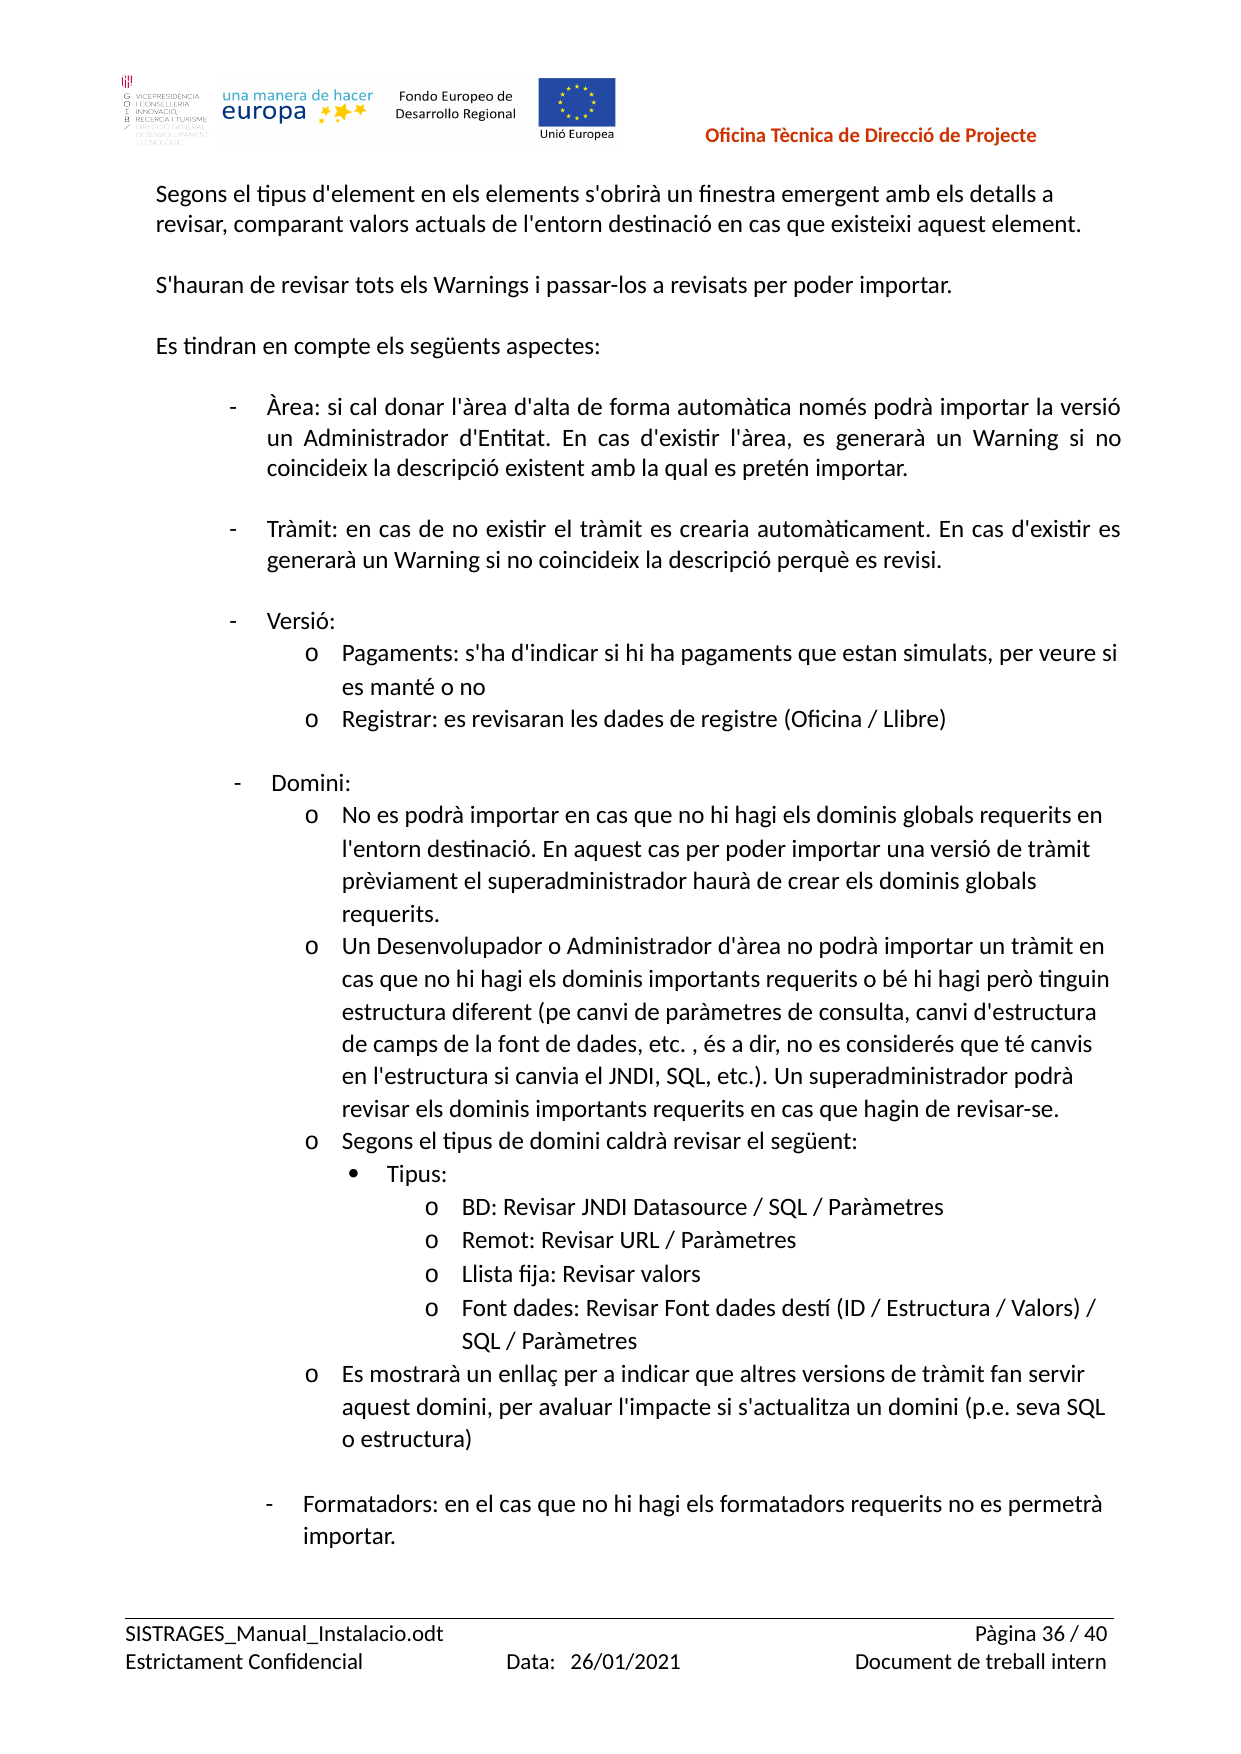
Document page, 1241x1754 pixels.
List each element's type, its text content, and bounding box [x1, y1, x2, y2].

list Un Desenvolupador o Administrador d'àrea no podrà importar un tràmit en cas que no hi hagi els dominis importants requerits o bé hi hagi però tinguin estructura diferent (pe canvi de paràmetres de consulta, canvi d'estructura de camps de la font de dades, etc. , és a dir, no es considerés que té canvis en l'estructura si canvia el JNDI, SQL, etc.). Un superadministrador podrà revisar els dominis importants requerits en cas que hagin de revisar-se. [304, 930, 1122, 1123]
list Llista fija: Revisar valors [424, 1258, 1122, 1290]
text S'hauran de revisar tots els Warnings i passar-los a revisats per poder importar. [156, 269, 1122, 300]
list BD: Revisar JNDI Datasource / SQL / Paràmetres [424, 1191, 1122, 1223]
picture [118, 73, 213, 147]
list Domini: [234, 767, 1122, 798]
list Àrea: si cal donar l'àrea d'alta de forma automàtica només podrà importar la versió un Administrador d'Entitat. En cas d'existir l'àrea, es generarà un Warning si no coincideix la descripció existent amb la qual es pretén importar. [229, 391, 1122, 483]
list Es mostrarà un enllaç per a indicar que altres versions de tràmit fan servir aquest domini, per avaluar l'impacte si s'actualitza un domini (p.e. seva SQL o estructura) [304, 1358, 1122, 1454]
list Registrar: es revisaran les dades de registre (Oficina / Llibre) [304, 703, 1122, 735]
list Tràmit: en cas de no existir el tràmit es crearia automàticament. En cas d'existir es generarà un Warning si no coincideix la descripció perquè es revisi. [229, 513, 1122, 574]
picture [219, 73, 621, 147]
list Remot: Revisar URL / Paràmetres [424, 1224, 1122, 1256]
list Versió: [229, 605, 1122, 636]
list Tipus: [349, 1159, 1122, 1189]
list Font dades: Revisar Font dades destí (ID / Estructura / Valors) / SQL / Paràmetres [424, 1292, 1122, 1356]
list No es podrà importar en cas que no hi hagi els dominis globals requerits en l'entorn destinació. En aquest cas per poder importar una versió de tràmit prèviament el superadministrador haurà de crear els dominis globals requerits. [304, 799, 1122, 928]
list Segons el tipus de domini caldrà revisar el següent: [304, 1125, 1122, 1157]
list Formatadors: en el cas que no hi hagi els formatadors requerits no es permetrà importar. [265, 1488, 1122, 1551]
text Segons el tipus d'element en els elements s'obrirà un finestra emergent amb els detalls a revisar, comparant valors actuals de l'entorn destinació en cas que existeixi aquest element. [156, 178, 1122, 239]
list Pagaments: s'ha d'indicar si hi ha pagaments que estan simulats, per veure si es manté o no [304, 637, 1122, 701]
text Es tindran en compte els següents aspectes: [156, 330, 1122, 361]
